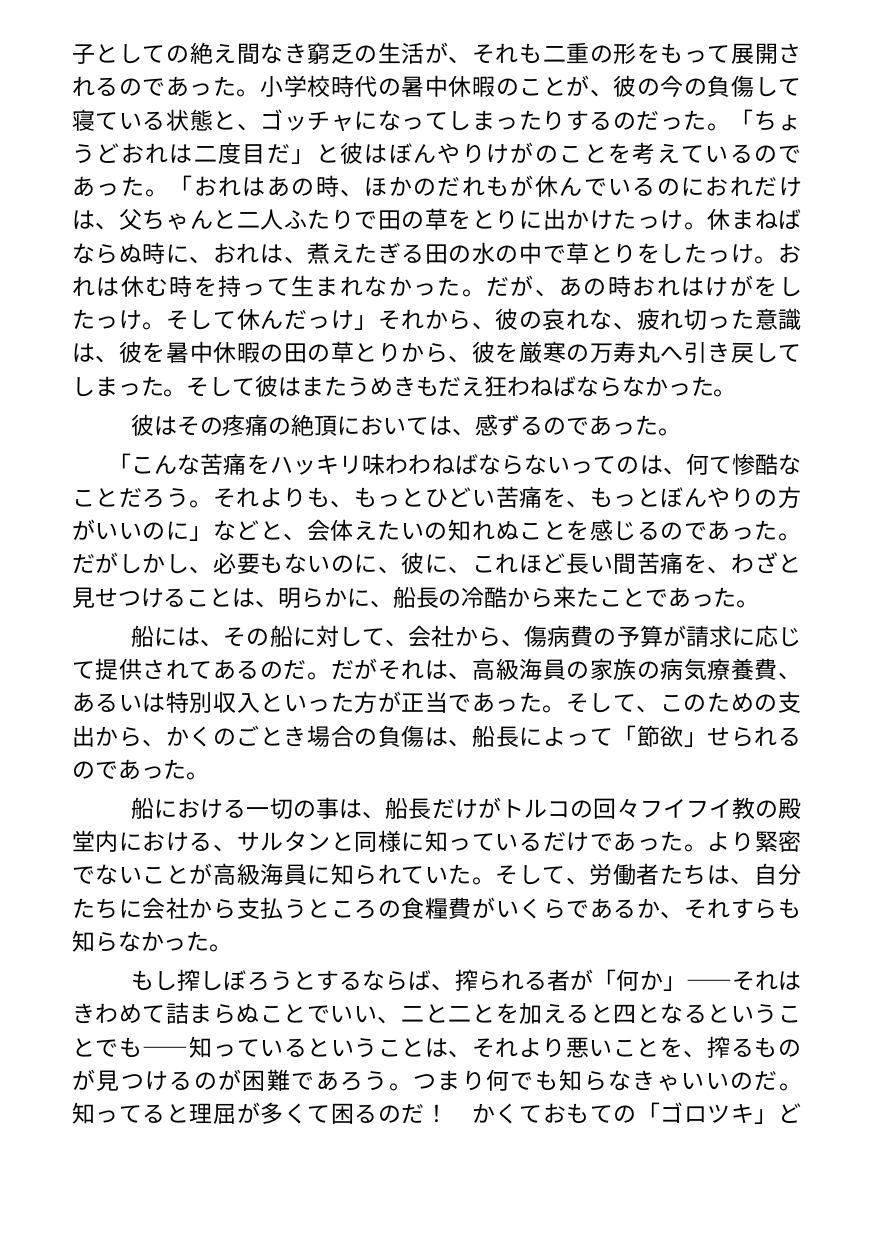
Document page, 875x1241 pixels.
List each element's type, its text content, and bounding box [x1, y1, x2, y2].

text 船には、その船に対して、会社から、傷病費の予算が請求に応じて提供されてあるのだ。だがそれは、高級海員の家族の病気療養費、あるいは特別収入といった方が正当であった。そして、このための支出から、かくのごとき場合の負傷は、船長によって「節欲」せられるのであった。 [72, 619, 802, 785]
text 「こんな苦痛をハッキリ味わわねばならないってのは、何て惨酷なことだろう。それよりも、もっとひどい苦痛を、もっとぼんやりの方がいいのに」などと、会体えたいの知れぬことを感じるのであった。だがしかし、必要もないのに、彼に、これほど長い間苦痛を、わざと見せつけることは、明らかに、船長の冷酷から来たことであった。 [72, 447, 802, 613]
text 船における一切の事は、船長だけがトルコの回々フイフイ教の殿堂内における、サルタンと同様に知っているだけであった。より緊密でないことが高級海員に知られていた。そして、労働者たちは、自分たちに会社から支払うところの食糧費がいくらであるか、それすらも知らなかった。 [72, 791, 802, 957]
text 彼はその疼痛の絶頂においては、感ずるのであった。 [72, 407, 802, 441]
text もし搾しぼろうとするならば、搾られる者が「何か」――それはきわめて詰まらぬことでいい、二と二とを加えると四となるということでも――知っているということは、それより悪いことを、搾るものが見つけるのが困難であろう。つまり何でも知らなきゃいいのだ。知ってると理屈が多くて困るのだ！ かくておもての「ゴロツキ」ど [72, 963, 802, 1129]
text 子としての絶え間なき窮乏の生活が、それも二重の形をもって展開されるのであった。小学校時代の暑中休暇のことが、彼の今の負傷して寝ている状態と、ゴッチャになってしまったりするのだった。「ちょうどおれは二度目だ」と彼はぼんやりけがのことを考えているのであった。「おれはあの時、ほかのだれもが休んでいるのにおれだけは、父ちゃんと二人ふたりで田の草をとりに出かけたっけ。休まねばならぬ時に、おれは、煮えたぎる田の水の中で草とりをしたっけ。おれは休む時を持って生まれなかった。だが、あの時おれはけがをしたっけ。そして休んだっけ」それから、彼の哀れな、疲れ切った意識は、彼を暑中休暇の田の草とりから、彼を厳寒の万寿丸へ引き戻してしまった。そして彼はまたうめきもだえ狂わねばならなかった。 [72, 36, 802, 402]
